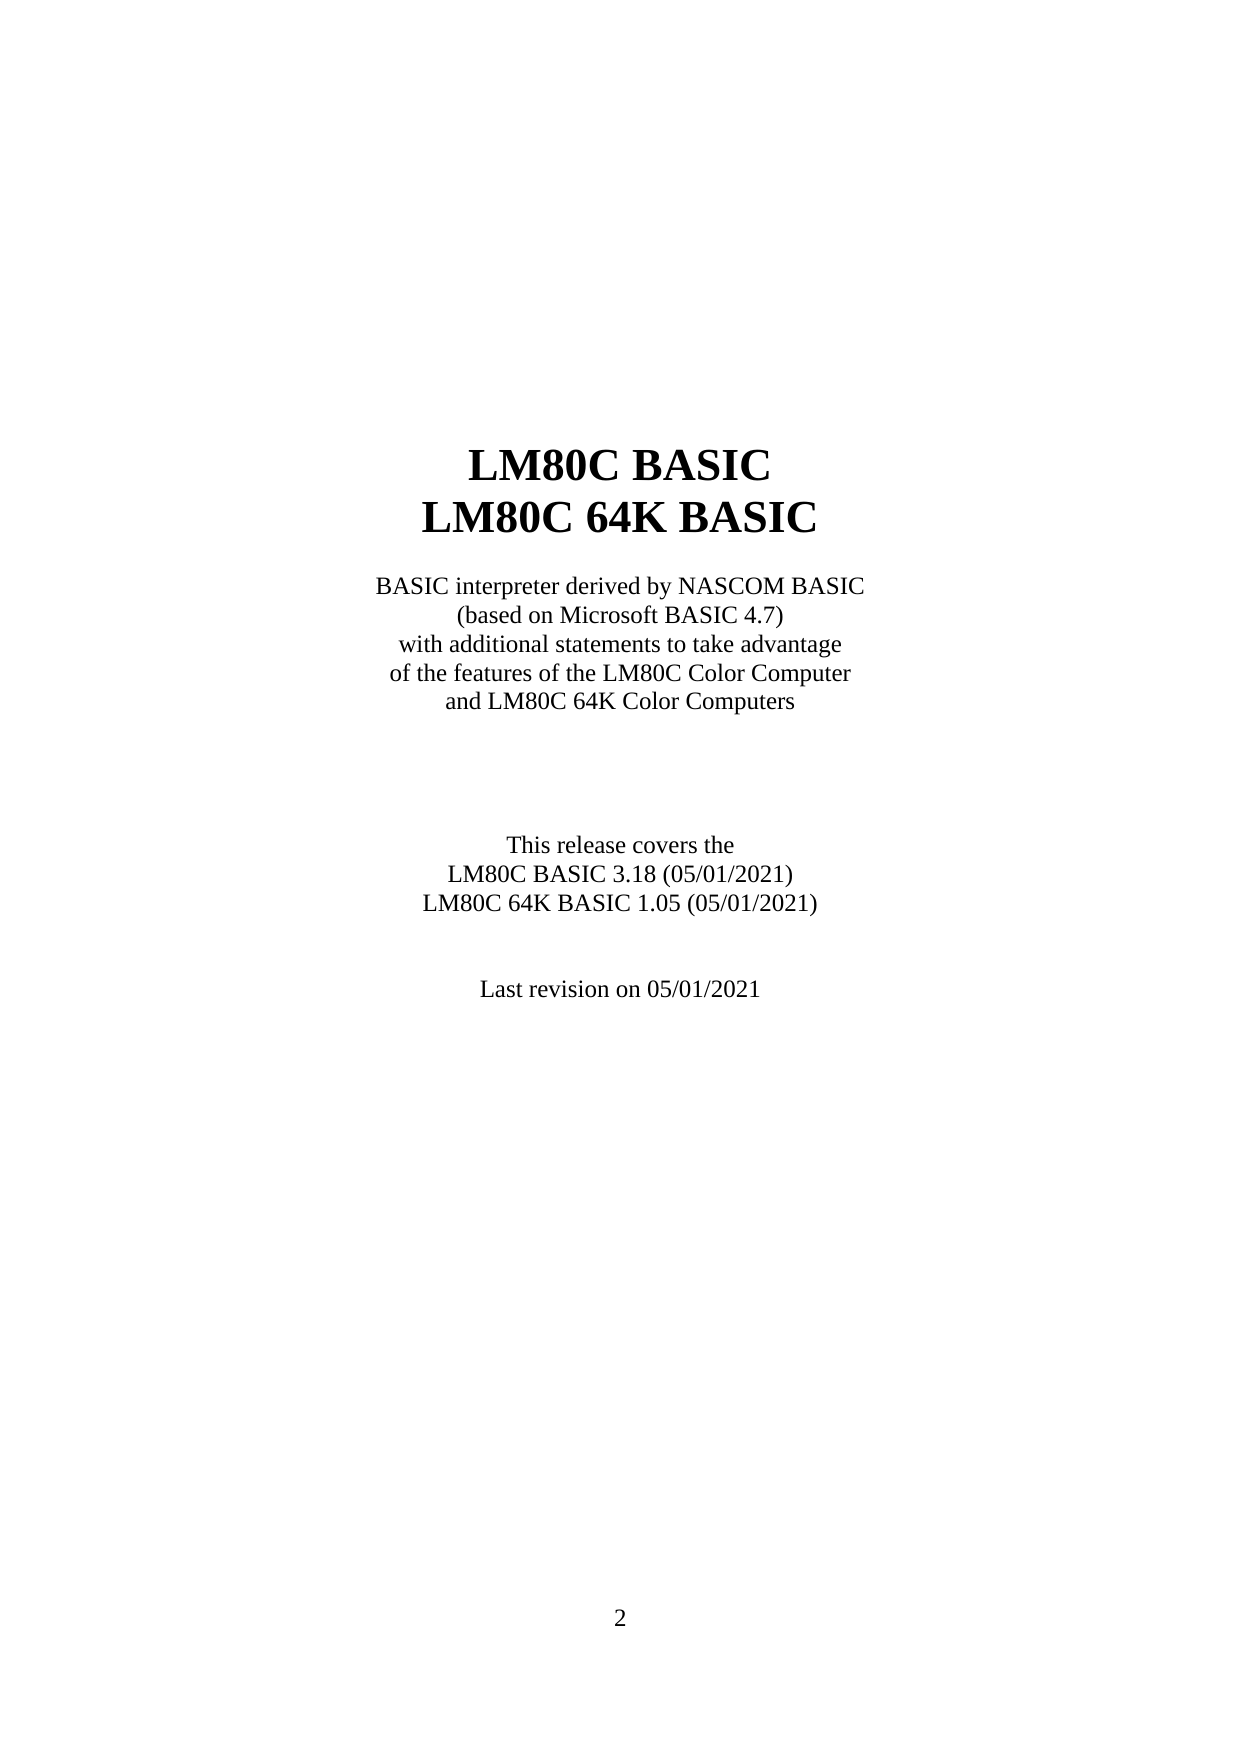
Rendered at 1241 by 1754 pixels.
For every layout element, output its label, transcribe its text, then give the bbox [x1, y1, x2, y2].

text LM80C 64K BASIC 1.05 (05/01/2021) [121, 888, 1119, 916]
text and LM80C 64K Color Computers [121, 686, 1119, 715]
text (based on Microsoft BASIC 4.7) [121, 600, 1119, 629]
text This release covers the [121, 830, 1119, 859]
text with additional statements to take advantage [121, 629, 1119, 658]
text LM80C BASIC [121, 437, 1119, 490]
text Last revision on 05/01/2021 [121, 974, 1119, 1003]
text LM80C BASIC 3.18 (05/01/2021) [121, 859, 1119, 888]
text of the features of the LM80C Color Computer [121, 658, 1119, 686]
text LM80C 64K BASIC [121, 490, 1119, 543]
text BASIC interpreter derived by NASCOM BASIC [121, 571, 1119, 600]
